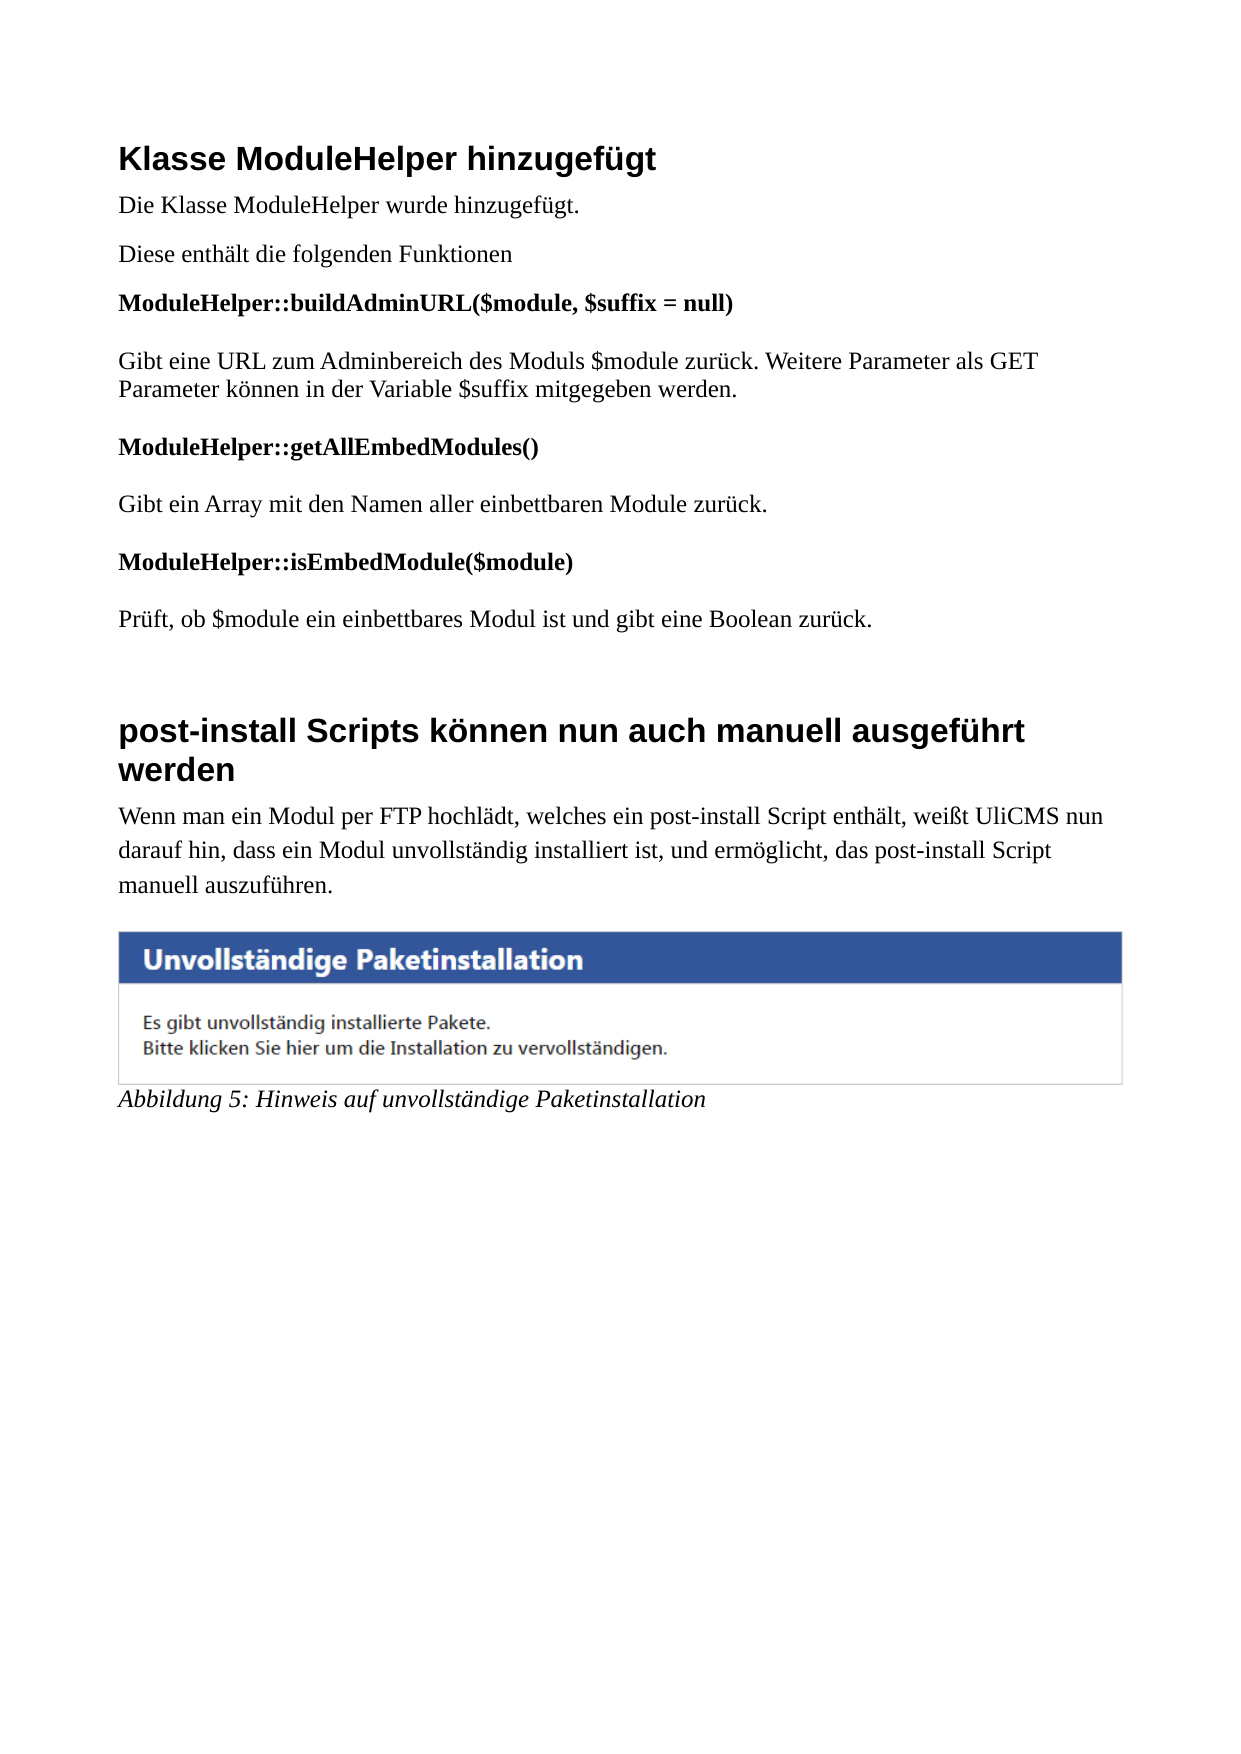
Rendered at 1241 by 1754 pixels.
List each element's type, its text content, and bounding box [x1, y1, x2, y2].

subtitle post-install Scripts können nun auch manuell ausgeführt werden [118, 711, 1123, 788]
text ModuleHelper::getAllEmbedModules() [118, 432, 1123, 461]
picture [118, 931, 1123, 1085]
text ModuleHelper::isEmbedModule($module) [118, 547, 1123, 575]
text Abbildung 5: Hinweis auf unvollständige Paketinstallation [118, 1085, 1123, 1113]
text Wenn man ein Modul per FTP hochlädt, welches ein post-install Script enthält, weißt UliCMS nun darauf hin, dass ein Modul unvollständig installiert ist, und ermöglicht, das post-install Script manuell auszuführen. [118, 801, 1123, 899]
text Gibt eine URL zum Adminbereich des Moduls $module zurück. Weitere Parameter als GET Parameter können in der Variable $suffix mitgegeben werden. [118, 346, 1123, 403]
subtitle Klasse ModuleHelper hinzugefügt [118, 139, 1123, 178]
text Die Klasse ModuleHelper wurde hinzugefügt. [118, 190, 1123, 219]
text ModuleHelper::buildAdminURL($module, $suffix = null) [118, 288, 1123, 317]
text Diese enthält die folgenden Funktionen [118, 239, 1123, 268]
text Gibt ein Array mit den Namen aller einbettbaren Module zurück. [118, 489, 1123, 518]
text Prüft, ob $module ein einbettbares Modul ist und gibt eine Boolean zurück. [118, 604, 1123, 633]
